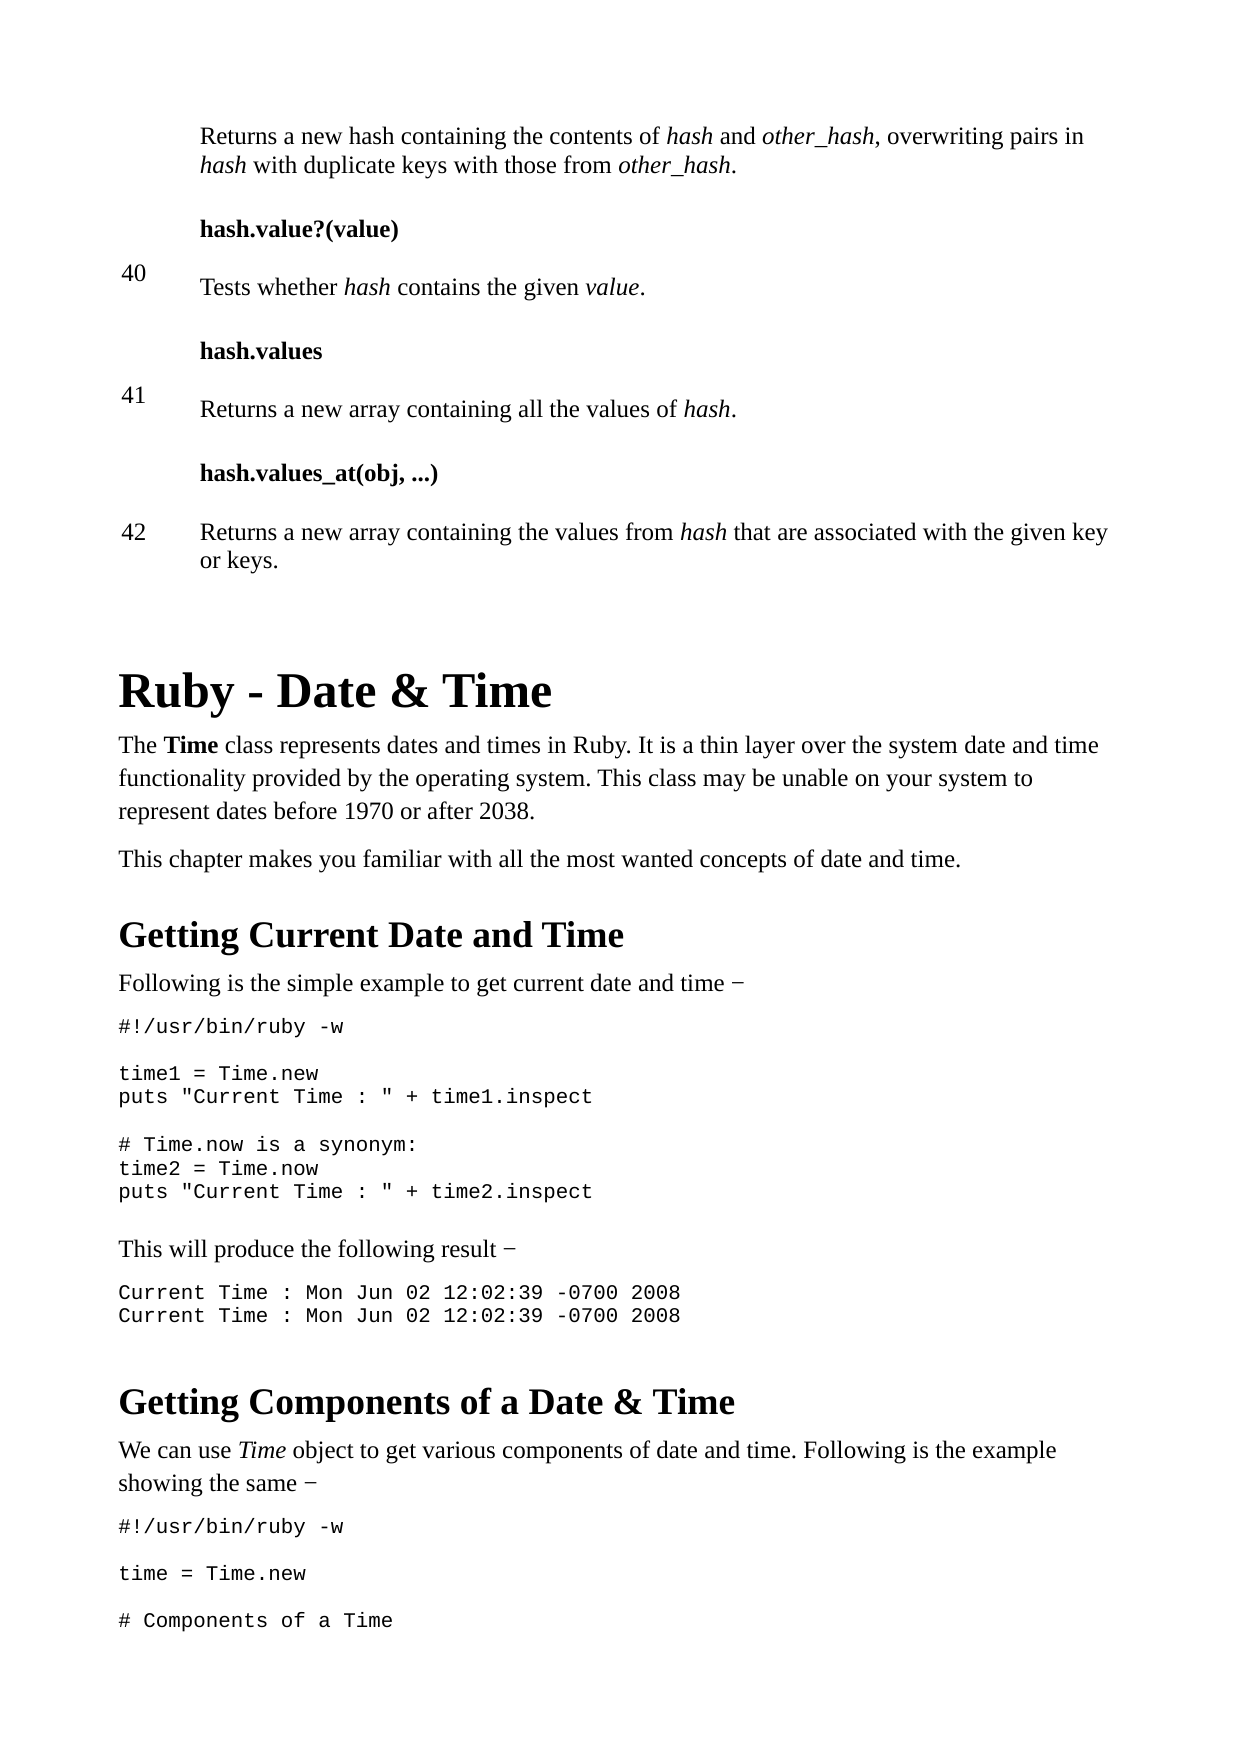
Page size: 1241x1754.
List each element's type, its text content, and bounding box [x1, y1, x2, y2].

subtitle Ruby - Date & Time [118, 660, 1122, 718]
table_cell 41 [118, 333, 197, 456]
table_cell Returns a new hash containing the contents of hash and other_hash, overwriting pairs in hash with duplicate keys with those from other_hash. [197, 118, 1122, 211]
text # Time.now is a synonym: [118, 1134, 1122, 1157]
text time2 = Time.now [118, 1157, 1122, 1181]
subtitle Getting Components of a Date & Time [118, 1379, 1122, 1423]
text puts "Current Time : " + time1.inspect [118, 1087, 1122, 1110]
text #!/usr/bin/ruby -w [118, 1516, 1122, 1539]
text #!/usr/bin/ruby -w [118, 1016, 1122, 1039]
text We can use Time object to get various components of date and time. Following is the example showing the same − [118, 1435, 1122, 1497]
text The Time class represents dates and times in Ruby. It is a thin layer over the system date and time functionality provided by the operating system. This class may be unable on your system to represent dates before 1970 or after 2038. [118, 730, 1122, 825]
text Following is the simple example to get current date and time − [118, 968, 1122, 997]
text Current Time : Mon Jun 02 12:02:39 -0700 2008 [118, 1282, 1122, 1306]
table_cell [118, 118, 197, 211]
text This chapter makes you familiar with all the most wanted concepts of date and time. [118, 844, 1122, 873]
table_cell hash.values Returns a new array containing all the values of hash. [197, 333, 1122, 456]
table_cell 40 [118, 211, 197, 333]
table_cell hash.values_at(obj, ...) Returns a new array containing the values from hash that are associated with the given key or keys. [197, 456, 1122, 607]
text puts "Current Time : " + time2.inspect [118, 1181, 1122, 1205]
text Current Time : Mon Jun 02 12:02:39 -0700 2008 [118, 1306, 1122, 1329]
text # Components of a Time [118, 1610, 1122, 1634]
text time1 = Time.new [118, 1063, 1122, 1087]
text time = Time.new [118, 1563, 1122, 1587]
table_cell 42 [118, 456, 197, 607]
text This will produce the following result − [118, 1234, 1122, 1263]
subtitle Getting Current Date and Time [118, 912, 1122, 956]
table_cell hash.value?(value) Tests whether hash contains the given value. [197, 211, 1122, 333]
